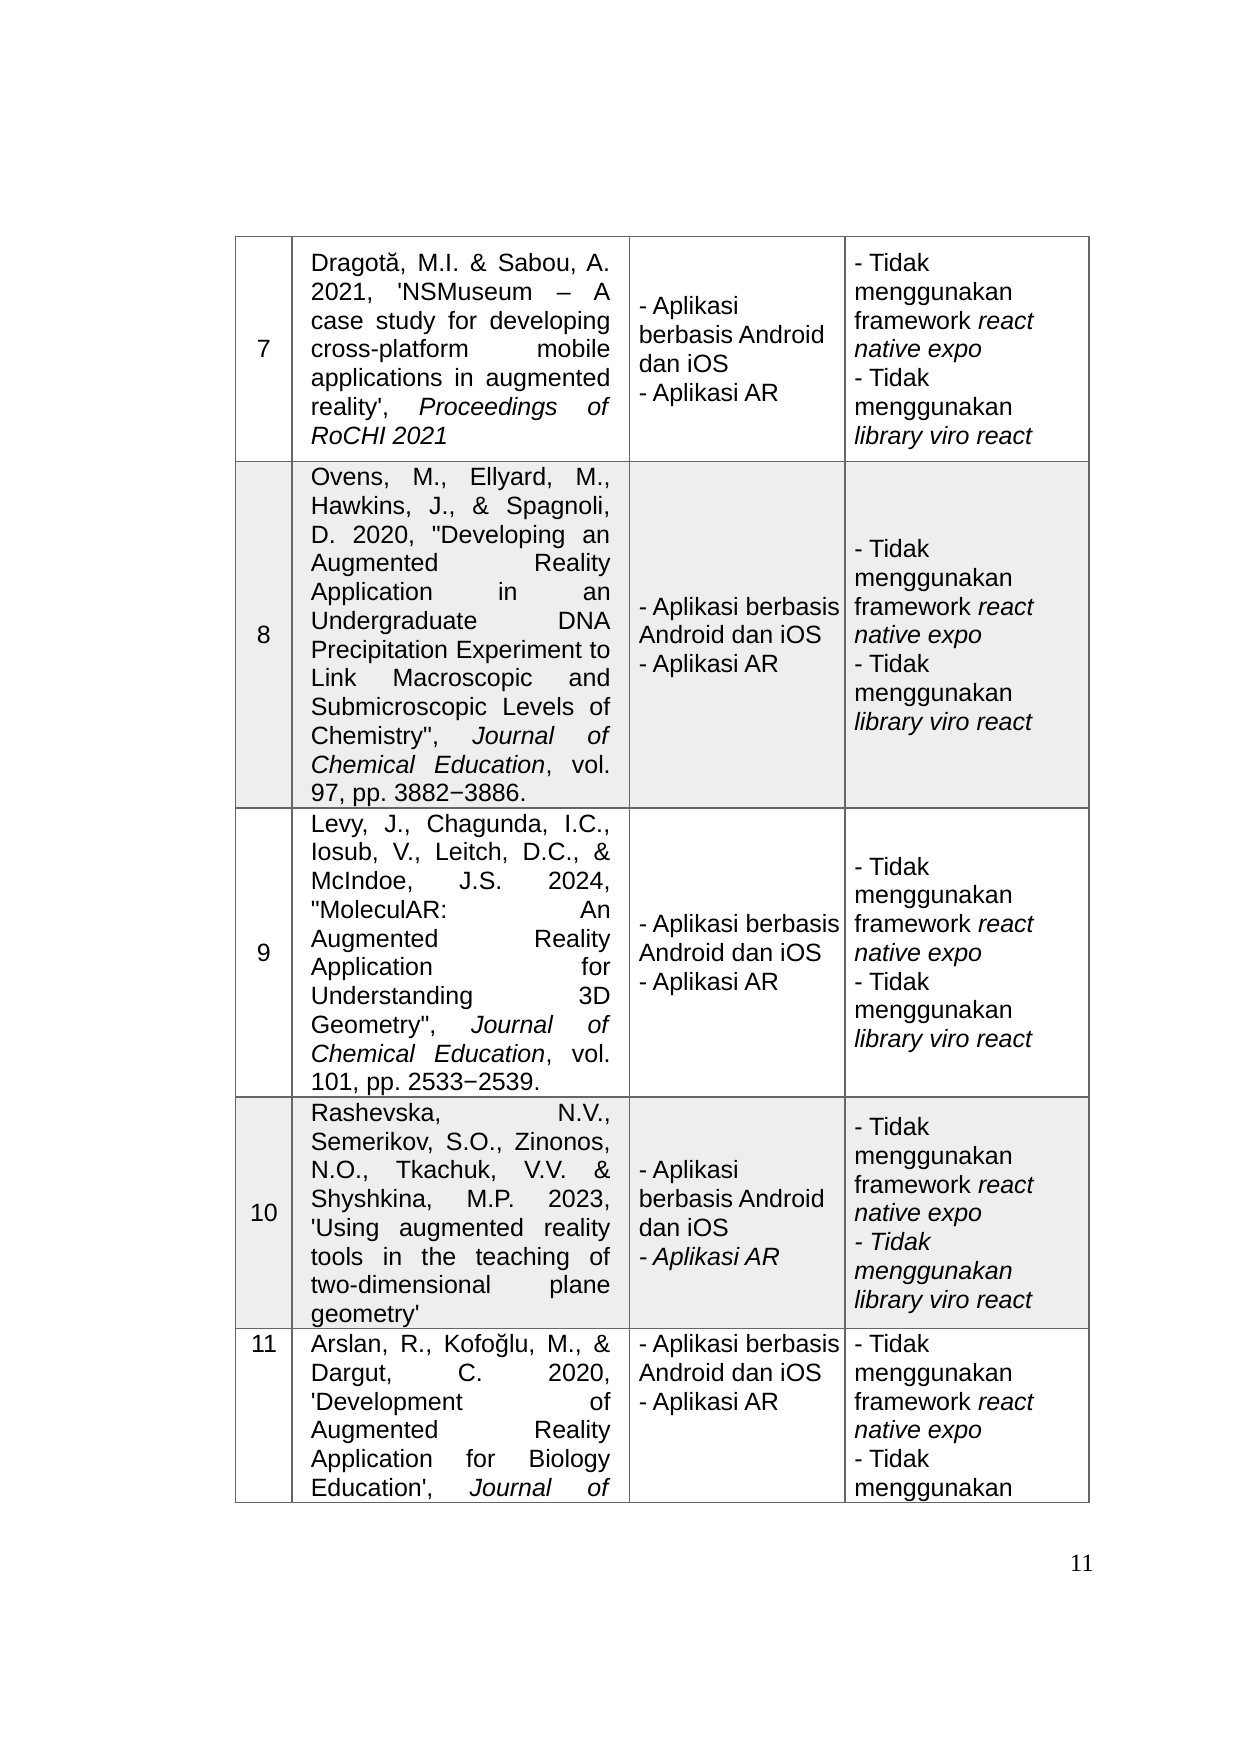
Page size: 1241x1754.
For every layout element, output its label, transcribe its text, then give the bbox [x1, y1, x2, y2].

table_cell Levy, J., Chagunda, I.C., Iosub, V., Leitch, D.C., & McIndoe, J.S. 2024, "MoleculAR: An Augmented Reality Application for Understanding 3D Geometry", Journal of Chemical Education, vol. 101, pp. 2533−2539. [293, 809, 629, 1096]
table_cell - Aplikasi berbasis Android dan iOS - Aplikasi AR [630, 237, 844, 461]
table_cell Ovens, M., Ellyard, M., Hawkins, J., & Spagnoli, D. 2020, "Developing an Augmented Reality Application in an Undergraduate DNA Precipitation Experiment to Link Macroscopic and Submicroscopic Levels of Chemistry", Journal of Chemical Education, vol. 97, pp. 3882−3886. [293, 462, 629, 807]
table_cell - Aplikasi berbasis Android dan iOS - Aplikasi AR [630, 462, 844, 807]
table_cell - Tidak menggunakan framework react native expo - Tidak menggunakan library viro react [846, 462, 1088, 807]
table_cell - Tidak menggunakan framework react native expo - Tidak menggunakan library viro react [846, 809, 1088, 1096]
table_cell - Tidak menggunakan framework react native expo - Tidak menggunakan [846, 1329, 1088, 1502]
table_cell - Aplikasi berbasis Android dan iOS - Aplikasi AR [630, 809, 844, 1096]
table_cell 8 [236, 462, 291, 807]
table_cell - Tidak menggunakan framework react native expo - Tidak menggunakan library viro react [846, 1098, 1088, 1328]
table_cell 7 [236, 237, 291, 461]
table_cell - Aplikasi berbasis Android dan iOS - Aplikasi AR [630, 1329, 844, 1502]
table_cell - Tidak menggunakan framework react native expo - Tidak menggunakan library viro react [846, 237, 1088, 461]
table_cell Rashevska, N.V., Semerikov, S.O., Zinonos, N.O., Tkachuk, V.V. & Shyshkina, M.P. 2023, 'Using augmented reality tools in the teaching of two-dimensional plane geometry' [293, 1098, 629, 1328]
table_cell 10 [236, 1098, 291, 1328]
table_cell Dragotă, M.I. & Sabou, A. 2021, 'NSMuseum – A case study for developing cross-platform mobile applications in augmented reality', Proceedings of RoCHI 2021 [293, 237, 629, 461]
table_cell 11 [236, 1329, 291, 1502]
table_cell - Aplikasi berbasis Android dan iOS - Aplikasi AR [630, 1098, 844, 1328]
table_cell 9 [236, 809, 291, 1096]
table_cell Arslan, R., Kofoğlu, M., & Dargut, C. 2020, 'Development of Augmented Reality Application for Biology Education', Journal of [293, 1329, 629, 1502]
